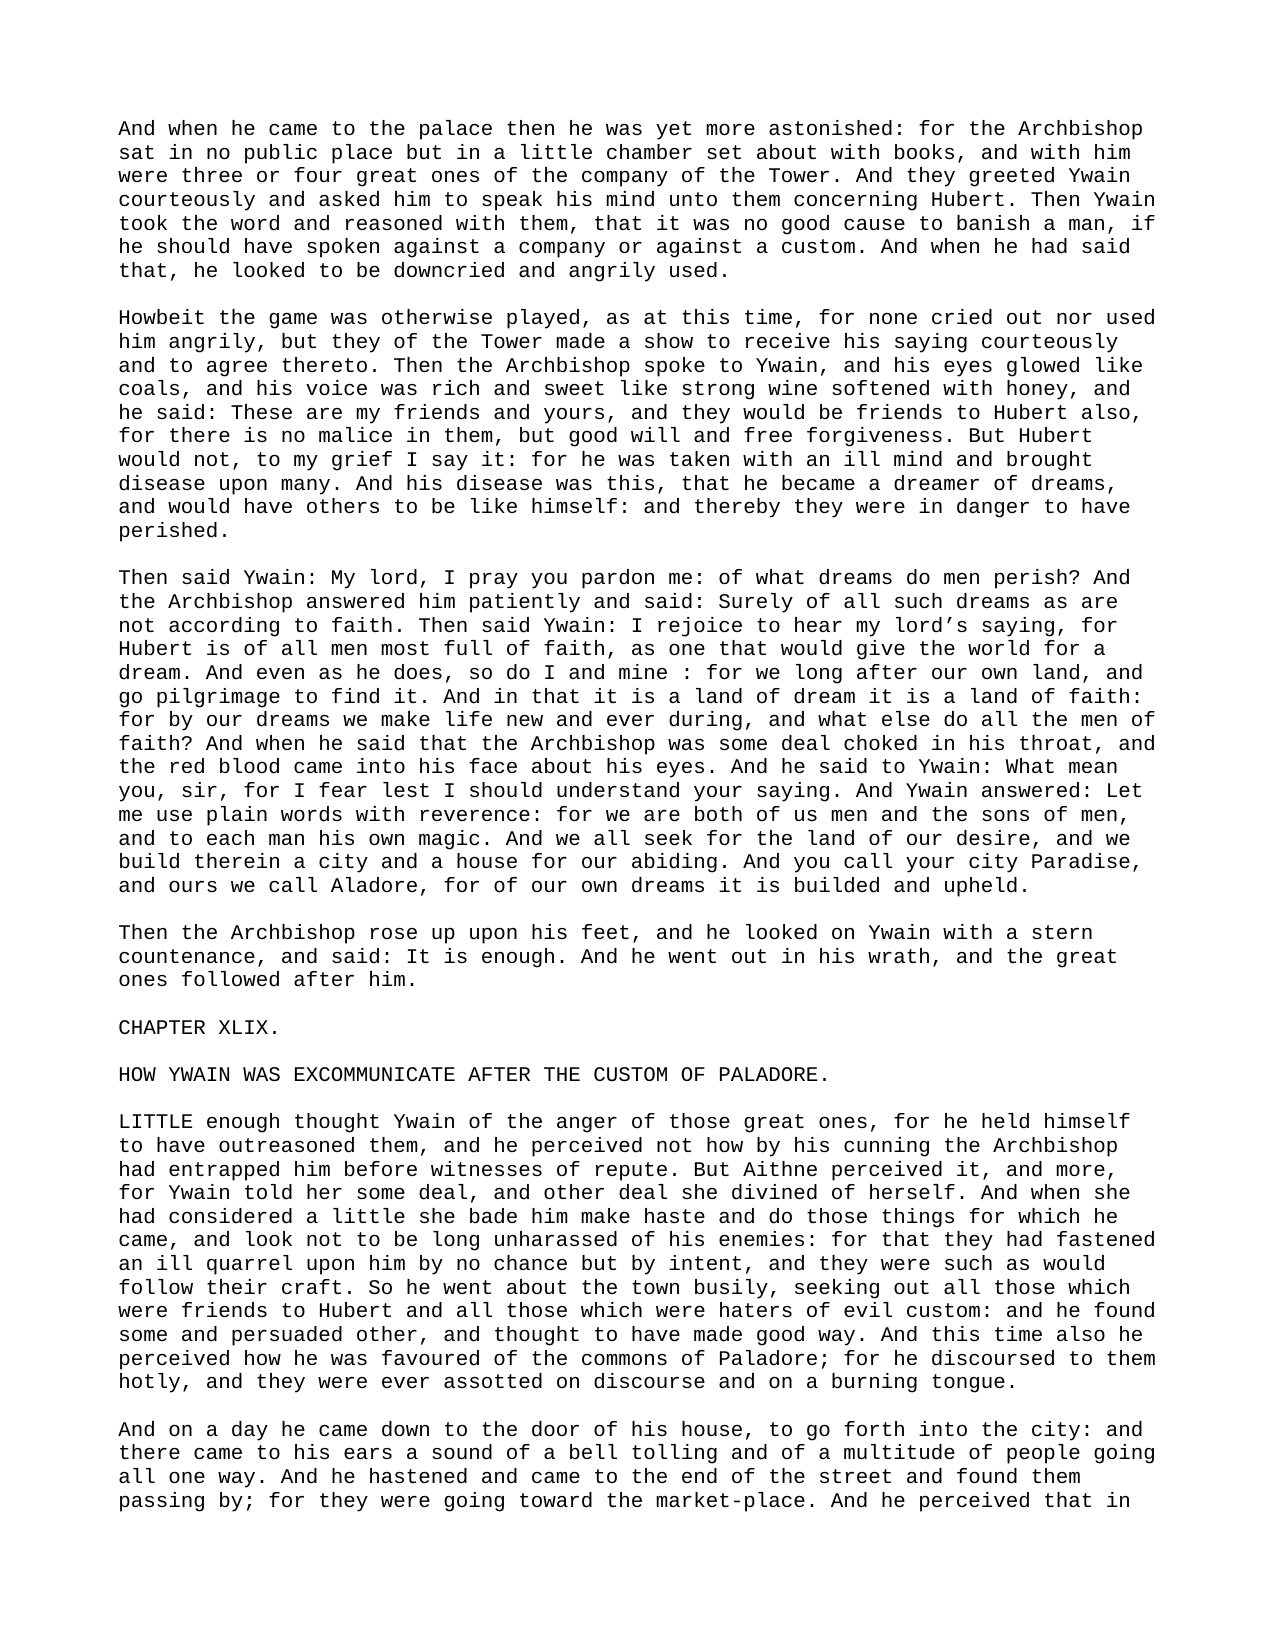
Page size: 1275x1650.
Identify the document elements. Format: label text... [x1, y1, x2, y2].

text CHAPTER XLIX. [118, 1017, 1157, 1040]
text And when he came to the palace then he was yet more astonished: for the Archbishop sat in no public place but in a little chamber set about with books, and with him were three or four great ones of the company of the Tower. And they greeted Ywain courteously and asked him to speak his mind unto them concerning Hubert. Then Ywain took the word and reasoned with them, that it was no good cause to banish a man, if he should have spoken against a company or against a custom. And when he had said that, he looked to be downcried and angrily used. [118, 118, 1157, 284]
text Howbeit the game was otherwise played, as at this time, for none cried out nor used him angrily, but they of the Tower made a show to receive his saying courteously and to agree thereto. Then the Archbishop spoke to Ywain, and his eyes glowed like coals, and his voice was rich and sweet like strong wine softened with honey, and he said: These are my friends and yours, and they would be friends to Hubert also, for there is no malice in them, but good will and free forgiveness. But Hubert would not, to my grief I say it: for he was taken with an ill mind and brought disease upon many. And his disease was this, that he became a dreamer of dreams, and would have others to be like himself: and thereby they were in danger to have perished. [118, 307, 1157, 544]
text LITTLE enough thought Ywain of the anger of those great ones, for he held himself to have outreasoned them, and he perceived not how by his cunning the Archbishop had entrapped him before witnesses of repute. But Aithne perceived it, and more, for Ywain told her some deal, and other deal she divined of herself. And when she had considered a little she bade him make haste and do those things for which he came, and look not to be long unharassed of his enemies: for that they had fastened an ill quarrel upon him by no chance but by intent, and they were such as would follow their craft. So he went about the town busily, seeking out all those which were friends to Hubert and all those which were haters of evil custom: and he found some and persuaded other, and thought to have made good way. And this time also he perceived how he was favoured of the commons of Paladore; for he discoursed to them hotly, and they were ever assotted on discourse and on a burning tongue. [118, 1111, 1157, 1395]
text HOW YWAIN WAS EXCOMMUNICATE AFTER THE CUSTOM OF PALADORE. [118, 1064, 1157, 1088]
text Then said Ywain: My lord, I pray you pardon me: of what dreams do men perish? And the Archbishop answered him patiently and said: Surely of all such dreams as are not according to faith. Then said Ywain: I rejoice to hear my lord’s saying, for Hubert is of all men most full of faith, as one that would give the world for a dream. And even as he does, so do I and mine : for we long after our own land, and go pilgrimage to find it. And in that it is a land of dream it is a land of faith: for by our dreams we make life new and ever during, and what else do all the men of faith? And when he said that the Archbishop was some deal choked in his throat, and the red blood came into his face about his eyes. And he said to Ywain: What mean you, sir, for I fear lest I should understand your saying. And Ywain answered: Let me use plain words with reverence: for we are both of us men and the sons of men, and to each man his own magic. And we all seek for the land of our desire, and we build therein a city and a house for our abiding. And you call your city Paradise, and ours we call Aladore, for of our own dreams it is builded and upheld. [118, 567, 1157, 898]
text And on a day he came down to the door of his house, to go forth into the city: and there came to his ears a sound of a bell tolling and of a multitude of people going all one way. And he hastened and came to the end of the street and found them passing by; for they were going toward the market-place. And he perceived that in [118, 1419, 1157, 1513]
text Then the Archbishop rose up upon his feet, and he looked on Ywain with a stern countenance, and said: It is enough. And he went out in his wrath, and the great ones followed after him. [118, 922, 1157, 993]
